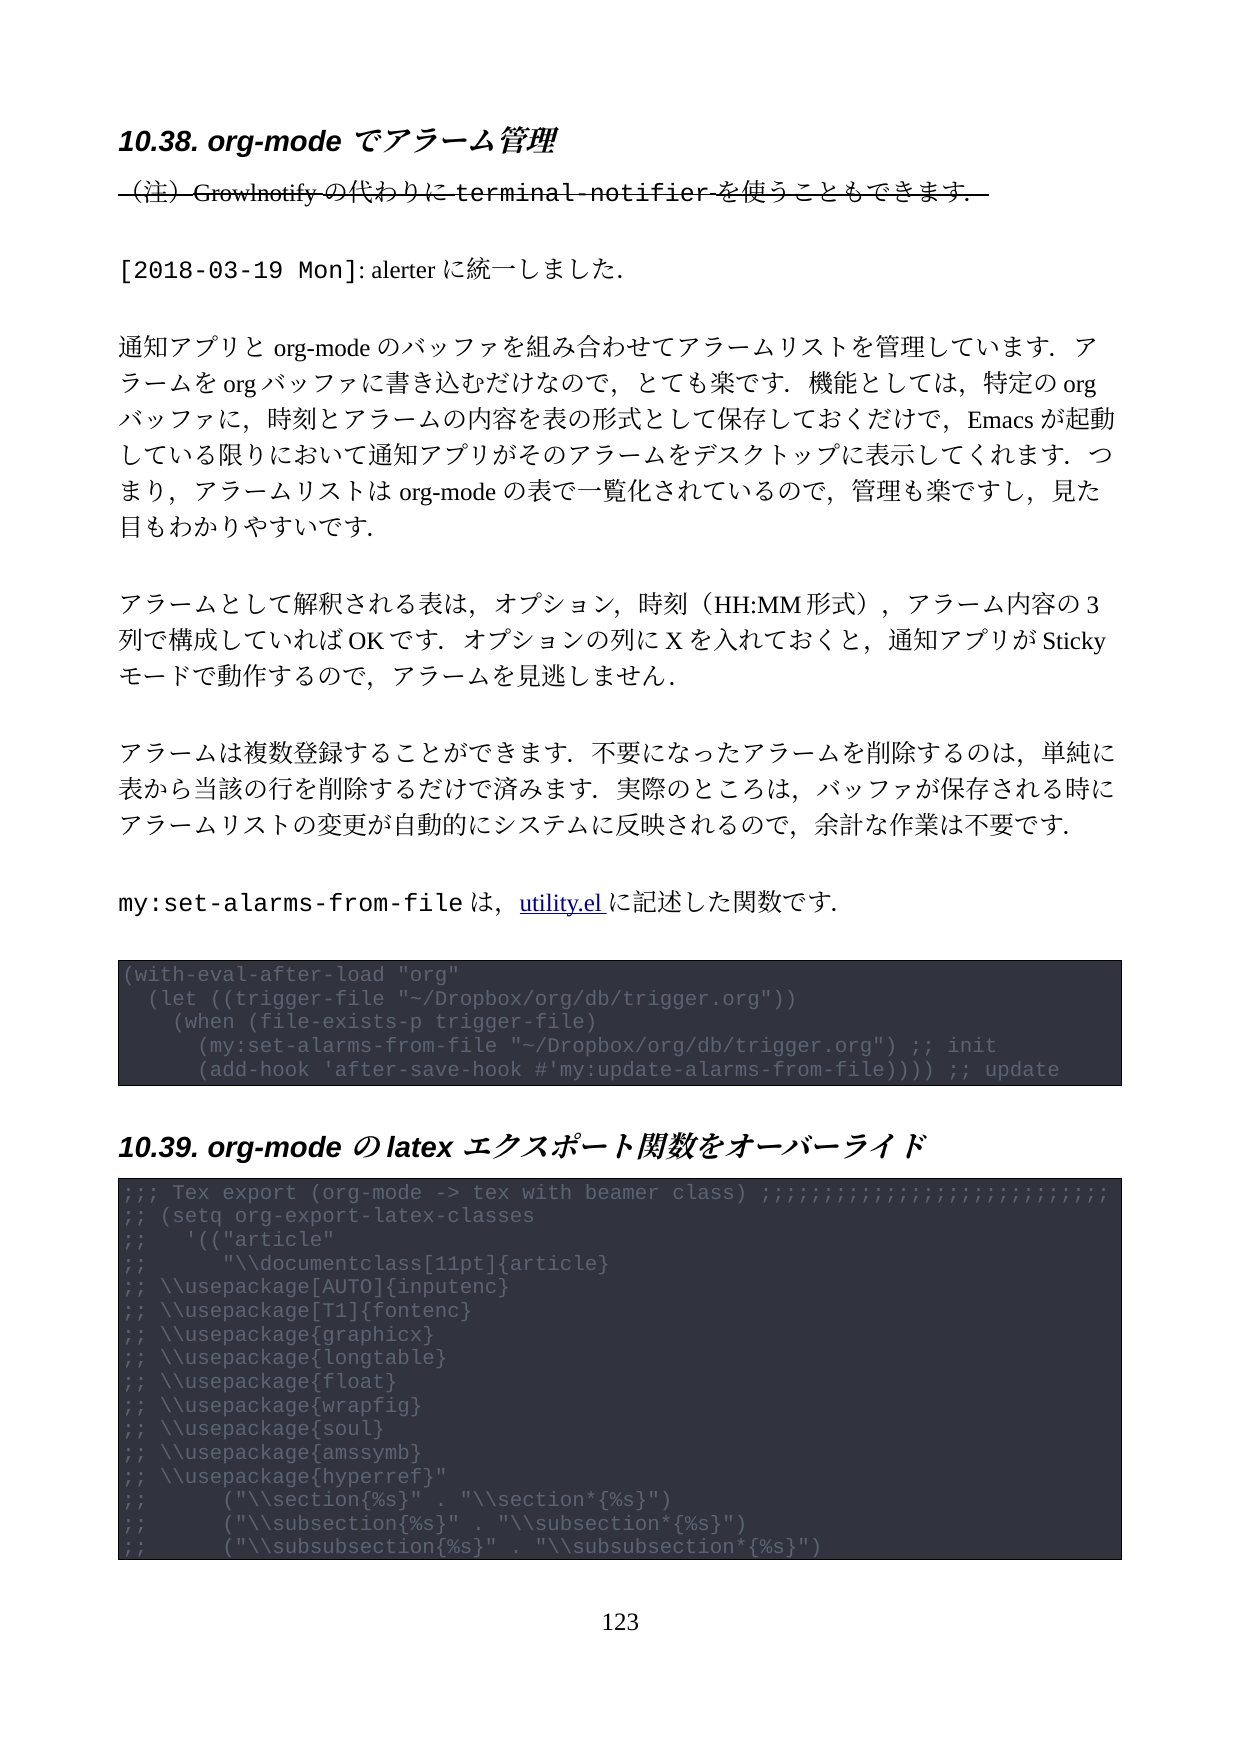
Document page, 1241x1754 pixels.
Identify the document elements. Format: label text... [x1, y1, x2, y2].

text アラームは複数登録することができます．不要になったアラームを削除するのは，単純に表から当該の行を削除するだけで済みます．実際のところは，バッファが保存される時にアラームリストの変更が自動的にシステムに反映されるので，余計な作業は不要です． [118, 733, 1122, 870]
text my:set-alarms-from-file は，utility.elに記述した関数です． [118, 882, 1122, 947]
text （注）Growlnotify の代わりに terminal-notifier を使うこともできます． [118, 172, 1122, 237]
text ;; \\usepackage{soul} [119, 1414, 1121, 1438]
text ;; \\usepackage{hyperref}" [119, 1462, 1121, 1485]
text ;; "\\documentclass[11pt]{article} [119, 1249, 1121, 1272]
subtitle org-mode の latex エクスポート関数をオーバーライド [118, 1123, 1122, 1165]
text 通知アプリと org-mode のバッファを組み合わせてアラームリストを管理しています．アラームをorgバッファに書き込むだけなので，とても楽です．機能としては，特定のorgバッファに，時刻とアラームの内容を表の形式として保存しておくだけで，Emacs が起動している限りにおいて通知アプリがそのアラームをデスクトップに表示してくれます．つまり，アラームリストは org-mode の表で一覧化されているので，管理も楽ですし，見た目もわかりやすいです． [118, 327, 1122, 572]
text (with-eval-after-load "org" [119, 961, 1121, 984]
text ;; \\usepackage{wrapfig} [119, 1391, 1121, 1414]
text ;; \\usepackage{amssymb} [119, 1438, 1121, 1462]
text アラームとして解釈される表は，オプション，時刻（HH:MM形式），アラーム内容の3列で構成していればOKです．オプションの列にXを入れておくと，通知アプリがStickyモードで動作するので，アラームを見逃しません． [118, 584, 1122, 721]
text ;;; Tex export (org-mode -> tex with beamer class) ;;;;;;;;;;;;;;;;;;;;;;;;;;;; [119, 1179, 1121, 1202]
text ;; ("\\section{%s}" . "\\section*{%s}") [119, 1485, 1121, 1509]
text ;; \\usepackage[AUTO]{inputenc} [119, 1272, 1121, 1296]
text ;; \\usepackage[T1]{fontenc} [119, 1296, 1121, 1320]
text ;; ("\\subsubsection{%s}" . "\\subsubsection*{%s}") [119, 1533, 1121, 1559]
text (when (file-exists-p trigger-file) [119, 1007, 1121, 1031]
text ;; (setq org-export-latex-classes [119, 1202, 1121, 1225]
text ;; \\usepackage{graphicx} [119, 1320, 1121, 1343]
text (my:set-alarms-from-file "~/Dropbox/org/db/trigger.org") ;; init [119, 1031, 1121, 1054]
text (add-hook 'after-save-hook #'my:update-alarms-from-file)))) ;; update [119, 1054, 1121, 1085]
text (let ((trigger-file "~/Dropbox/org/db/trigger.org")) [119, 984, 1121, 1007]
text ;; ("\\subsection{%s}" . "\\subsection*{%s}") [119, 1509, 1121, 1533]
text ;; \\usepackage{float} [119, 1367, 1121, 1391]
subtitle org-mode でアラーム管理 [118, 118, 1122, 160]
text [2018-03-19 Mon]: alerter に統一しました． [118, 250, 1122, 315]
text ;; '(("article" [119, 1225, 1121, 1249]
text ;; \\usepackage{longtable} [119, 1343, 1121, 1367]
